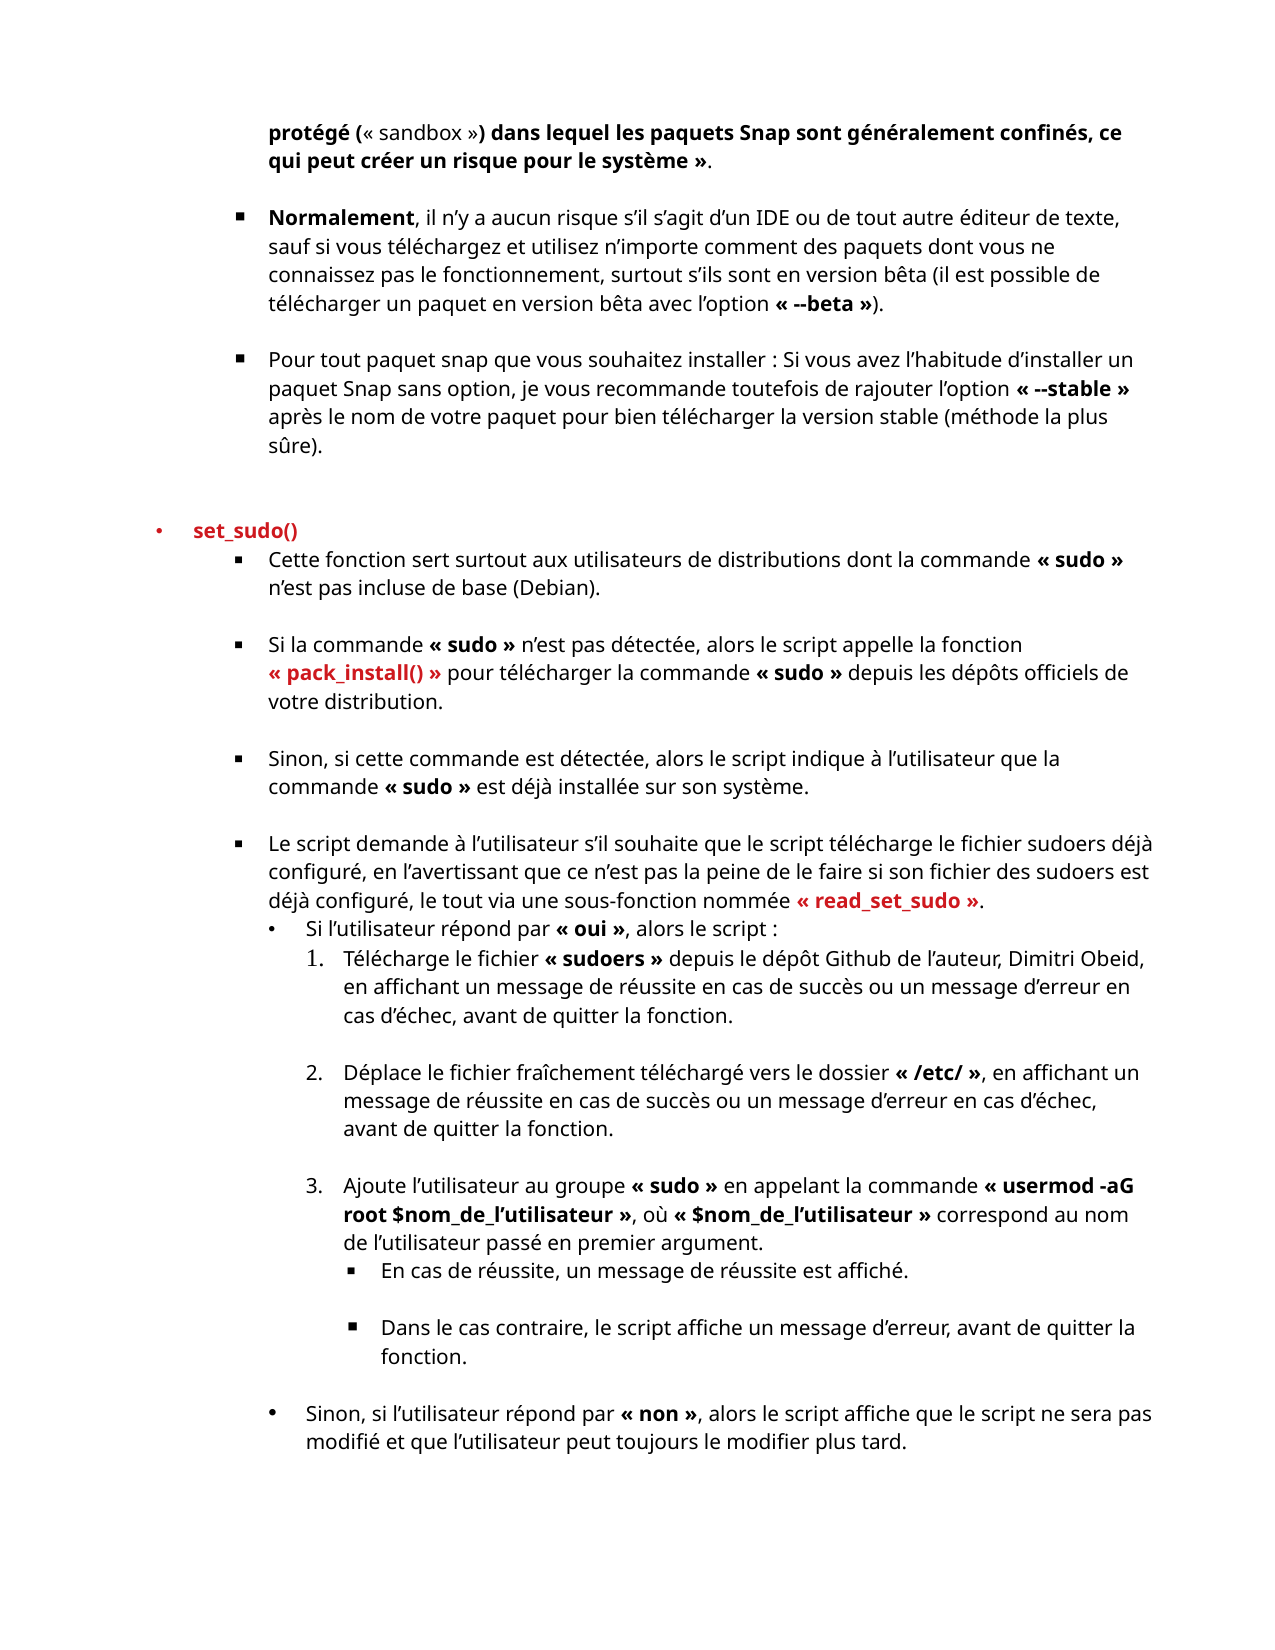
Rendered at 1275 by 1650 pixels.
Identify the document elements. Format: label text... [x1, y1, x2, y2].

list Sinon, si l’utilisateur répond par « non », alors le script affiche que le script ne sera pas modifié et que l’utilisateur peut toujours le modifier plus tard. [268, 1399, 1157, 1456]
list Si l’utilisateur répond par « oui », alors le script : [268, 914, 1157, 943]
list set_sudo() [156, 516, 1157, 545]
list Le script demande à l’utilisateur s’il souhaite que le script télécharge le fichier sudoers déjà configuré, en l’avertissant que ce n’est pas la peine de le faire si son fichier des sudoers est déjà configuré, le tout via une sous-fonction nommée « read_set_sudo ». [231, 829, 1157, 914]
list Télécharge le fichier « sudoers » depuis le dépôt Github de l’auteur, Dimitri Obeid, en affichant un message de réussite en cas de succès ou un message d’erreur en cas d’échec, avant de quitter la fonction. [306, 943, 1157, 1029]
list Sinon, si cette commande est détectée, alors le script indique à l’utilisateur que la commande « sudo » est déjà installée sur son système. [231, 744, 1157, 801]
list Dans le cas contraire, le script affiche un message d’erreur, avant de quitter la fonction. [343, 1313, 1157, 1370]
list protégé (« sandbox ») dans lequel les paquets Snap sont généralement confinés, ce qui peut créer un risque pour le système ». [231, 118, 1157, 175]
list En cas de réussite, un message de réussite est affiché. [343, 1257, 1157, 1285]
list Ajoute l’utilisateur au groupe « sudo » en appelant la commande « usermod -aG root $nom_de_l’utilisateur », où « $nom_de_l’utilisateur » correspond au nom de l’utilisateur passé en premier argument. [306, 1171, 1157, 1257]
list Normalement, il n’y a aucun risque s’il s’agit d’un IDE ou de tout autre éditeur de texte, sauf si vous téléchargez et utilisez n’importe comment des paquets dont vous ne connaissez pas le fonctionnement, surtout s’ils sont en version bêta (il est possible de télécharger un paquet en version bêta avec l’option « --beta »). [231, 203, 1157, 317]
list Pour tout paquet snap que vous souhaitez installer : Si vous avez l’habitude d’installer un paquet Snap sans option, je vous recommande toutefois de rajouter l’option « --stable » après le nom de votre paquet pour bien télécharger la version stable (méthode la plus sûre). [231, 346, 1157, 459]
list Cette fonction sert surtout aux utilisateurs de distributions dont la commande « sudo » n’est pas incluse de base (Debian). [231, 545, 1157, 602]
list Déplace le fichier fraîchement téléchargé vers le dossier « /etc/ », en affichant un message de réussite en cas de succès ou un message d’erreur en cas d’échec, avant de quitter la fonction. [306, 1058, 1157, 1143]
list Si la commande « sudo » n’est pas détectée, alors le script appelle la fonction « pack_install() » pour télécharger la commande « sudo » depuis les dépôts officiels de votre distribution. [231, 630, 1157, 715]
